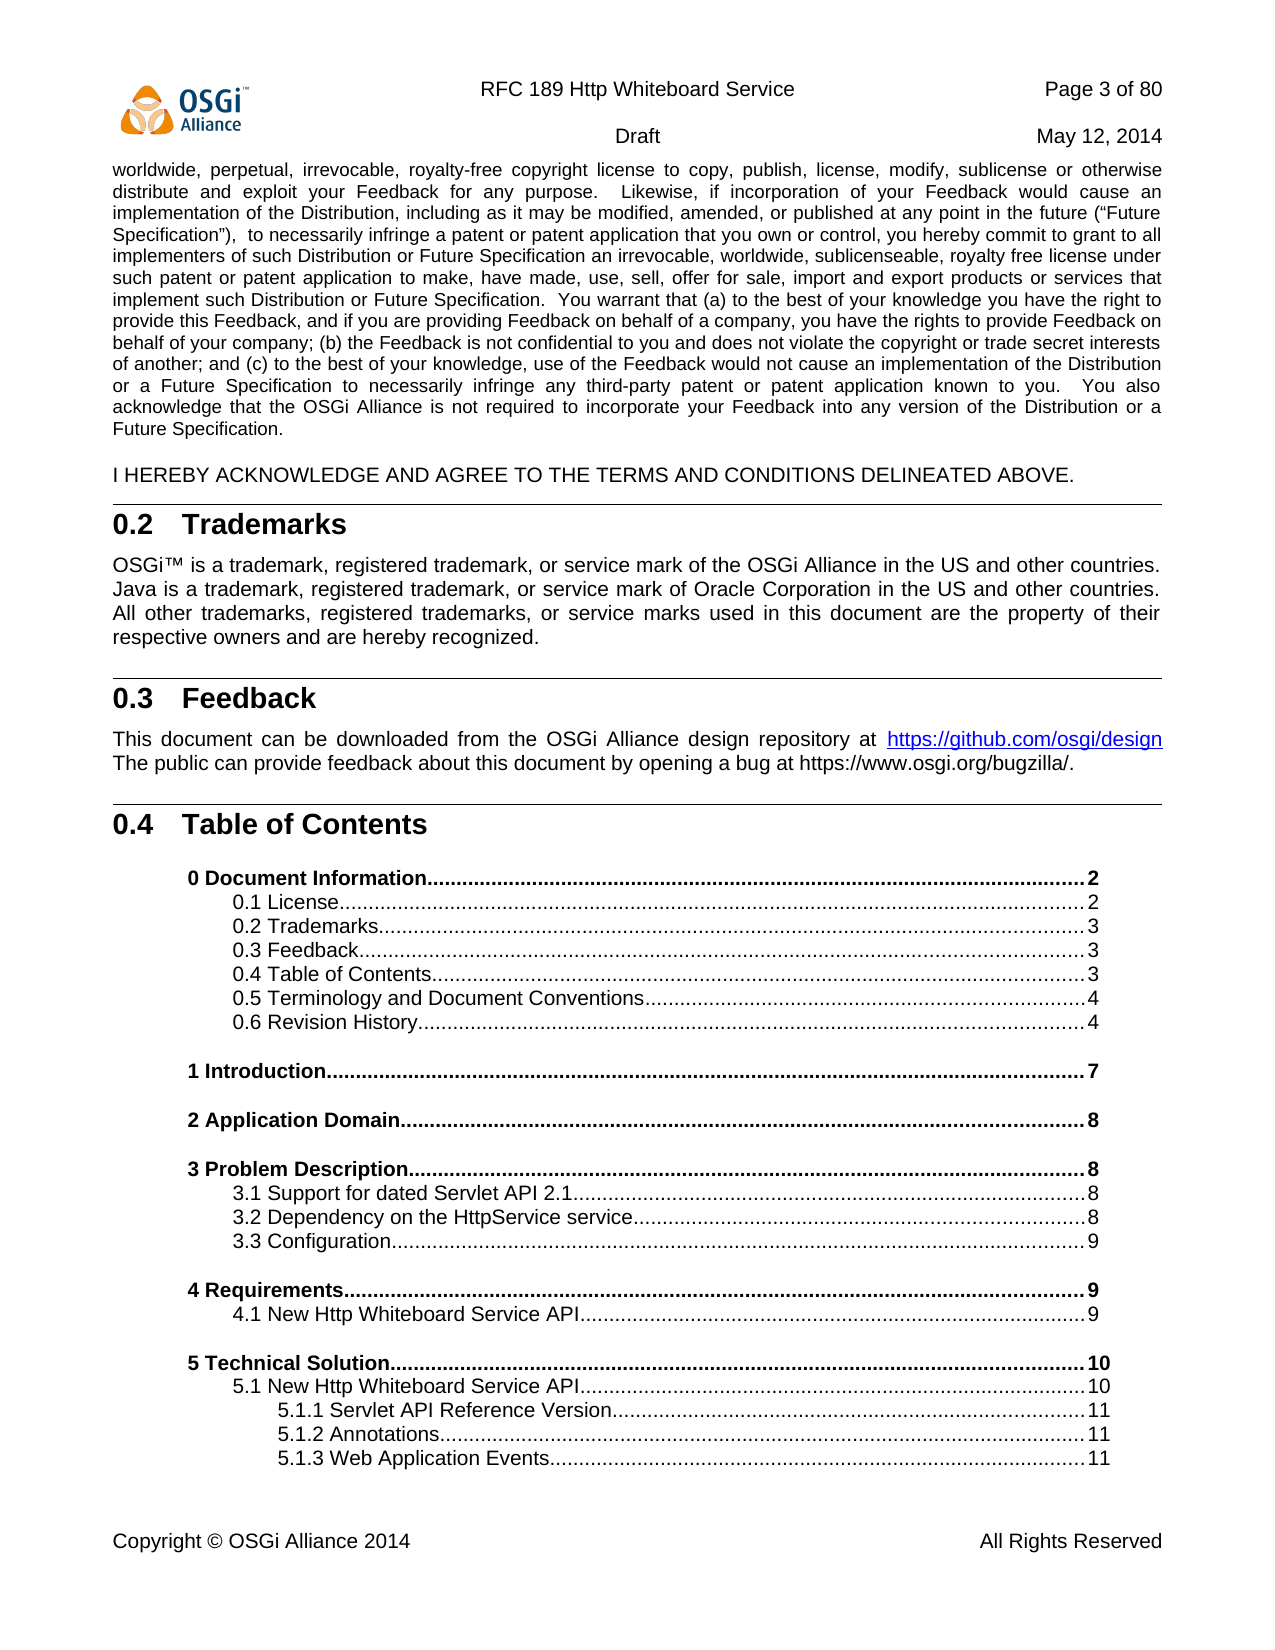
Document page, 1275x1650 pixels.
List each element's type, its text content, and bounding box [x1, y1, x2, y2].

text 3.3 Configuration 9 [232, 1228, 1162, 1252]
text 5 Technical Solution 10 [187, 1350, 1162, 1374]
text 0.2 Trademarks 3 [232, 914, 1162, 938]
text 3.1 Support for dated Servlet API 2.1 8 [232, 1181, 1162, 1204]
text 0.5 Terminology and Document Conventions 4 [232, 986, 1162, 1010]
text I HEREBY ACKNOWLEDGE AND AGREE TO THE TERMS AND CONDITIONS DELINEATED ABOVE. [112, 463, 1162, 487]
text 3.2 Dependency on the HttpService service 8 [232, 1204, 1162, 1228]
text 5.1.3 Web Application Events 11 [277, 1446, 1162, 1470]
subtitle Feedback [112, 679, 1162, 715]
text OSGi™ is a trademark, registered trademark, or service mark of the OSGi Alliance in the US and other countries. Java is a trademark, registered trademark, or service mark of Oracle Corporation in the US and other countries. All other trademarks, registered trademarks, or service marks used in this document are the property of their respective owners and are hereby recognized. [112, 553, 1162, 649]
picture [113, 78, 257, 142]
text 5.1.2 Annotations 11 [277, 1422, 1162, 1446]
text 4 Requirements 9 [187, 1277, 1162, 1301]
text 0.3 Feedback 3 [232, 938, 1162, 962]
text 1 Introduction 7 [187, 1059, 1162, 1083]
text 5.1 New Http Whiteboard Service API 10 [232, 1374, 1162, 1398]
text 0.1 License 2 [232, 890, 1162, 914]
text 5.1.1 Servlet API Reference Version 11 [277, 1398, 1162, 1422]
subtitle Trademarks [112, 505, 1162, 541]
subtitle Table of Contents [112, 805, 1162, 841]
text 4.1 New Http Whiteboard Service API 9 [232, 1301, 1162, 1325]
text This document can be downloaded from the OSGi Alliance design repository at https://github.com/osgi/design The public can provide feedback about this document by opening a bug at https://www.osgi.org/bugzilla/. [112, 727, 1162, 775]
text 3 Problem Description 8 [187, 1157, 1162, 1181]
text 0.4 Table of Contents 3 [232, 962, 1162, 986]
text 2 Application Domain 8 [187, 1108, 1162, 1132]
text worldwide, perpetual, irrevocable, royalty-free copyright license to copy, publish, license, modify, sublicense or otherwise distribute and exploit your Feedback for any purpose. Likewise, if incorporation of your Feedback would cause an implementation of the Distribution, including as it may be modified, amended, or published at any point in the future (“Future Specification”), to necessarily infringe a patent or patent application that you own or control, you hereby commit to grant to all implementers of such Distribution or Future Specification an irrevocable, worldwide, sublicenseable, royalty free license under such patent or patent application to make, have made, use, sell, offer for sale, import and export products or services that implement such Distribution or Future Specification. You warrant that (a) to the best of your knowledge you have the right to provide this Feedback, and if you are providing Feedback on behalf of a company, you have the rights to provide Feedback on behalf of your company; (b) the Feedback is not confidential to you and does not violate the copyright or trade secret interests of another; and (c) to the best of your knowledge, use of the Feedback would not cause an implementation of the Distribution or a Future Specification to necessarily infringe any third-party patent or patent application known to you. You also acknowledge that the OSGi Alliance is not required to incorporate your Feedback into any version of the Distribution or a Future Specification. [112, 159, 1162, 439]
text 0 Document Information 2 [187, 866, 1162, 890]
text 0.6 Revision History 4 [232, 1010, 1162, 1034]
